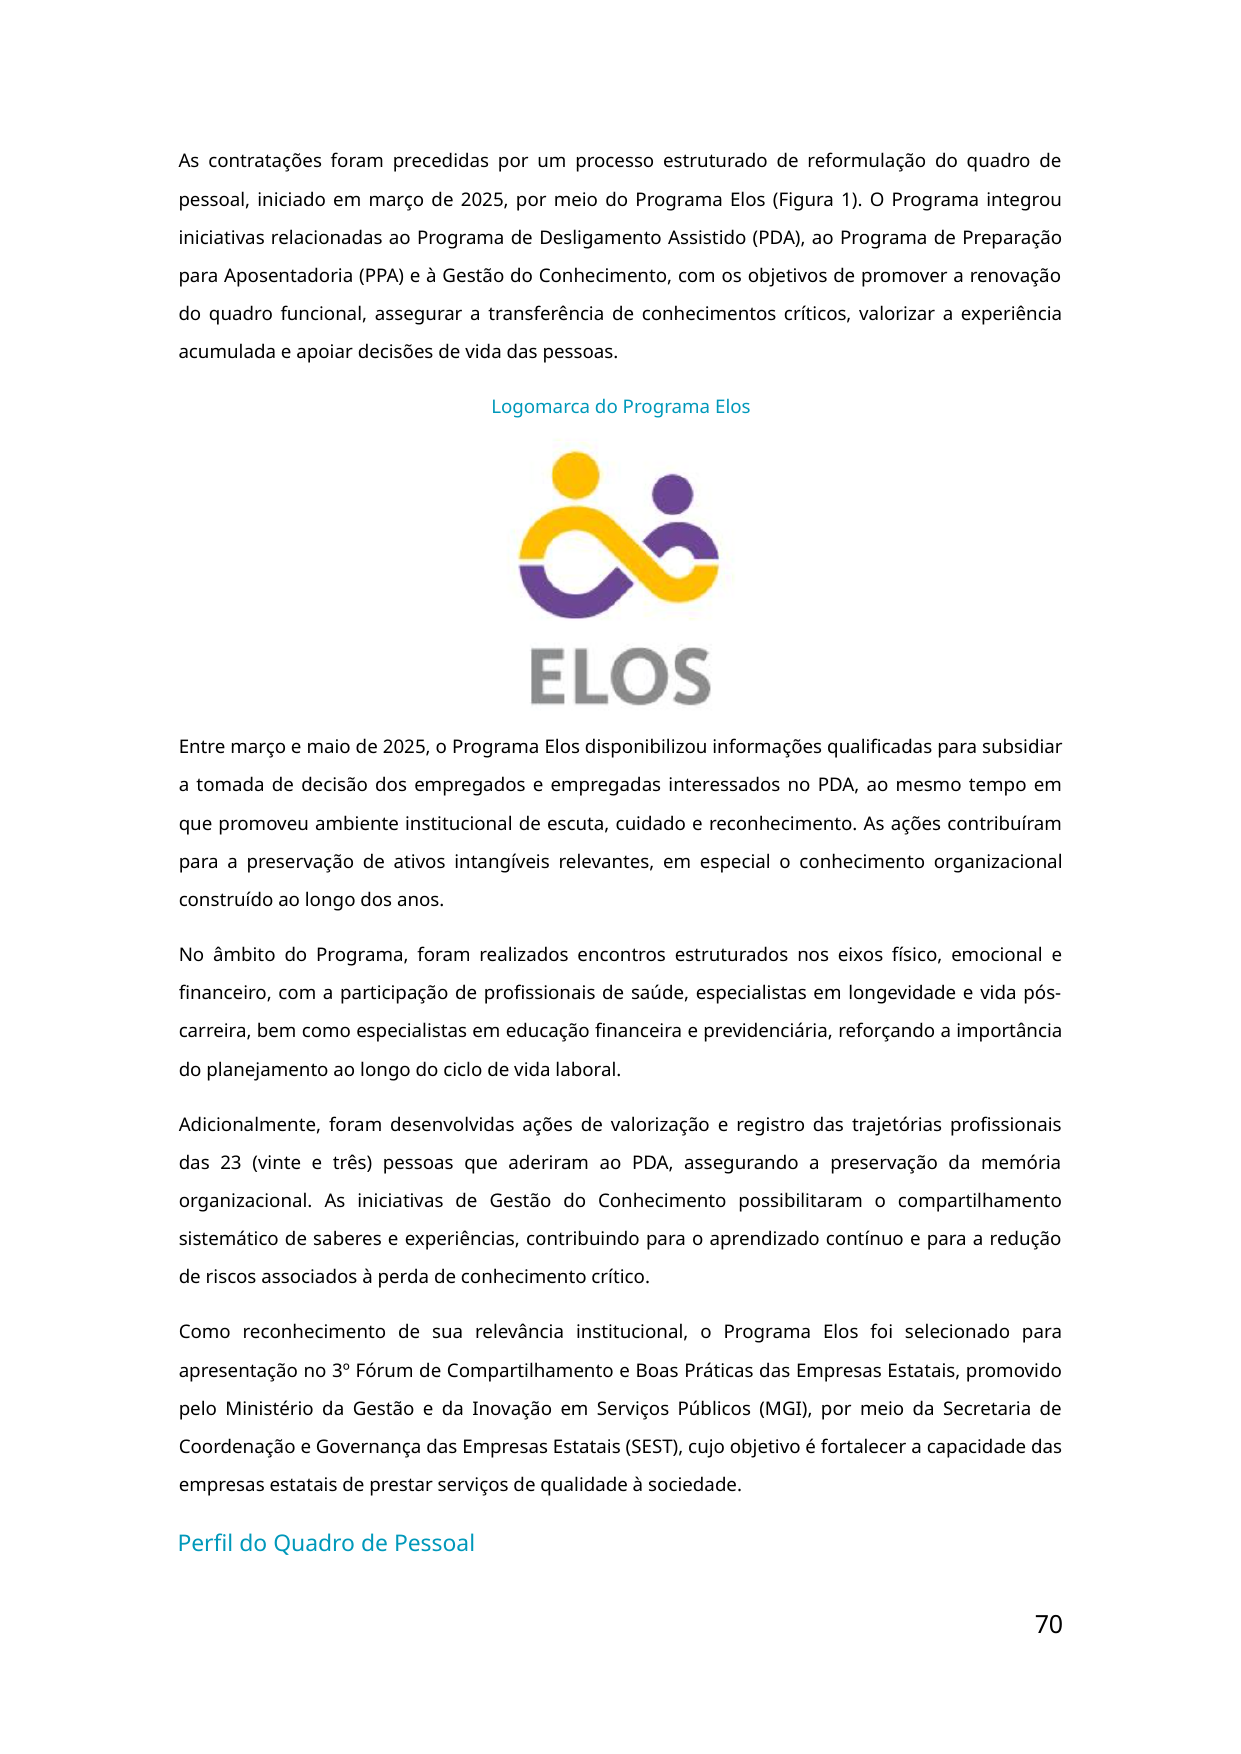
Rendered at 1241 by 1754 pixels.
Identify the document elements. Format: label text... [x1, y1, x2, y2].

text Logomarca do Programa Elos [178, 394, 1063, 419]
text Perfil do Quadro de Pessoal [177, 1527, 1063, 1558]
text No âmbito do Programa, foram realizados encontros estruturados nos eixos físico, emocional e financeiro, com a participação de profissionais de saúde, especialistas em longevidade e vida pós-carreira, bem como especialistas em educação financeira e previdenciária, reforçando a importância do planejamento ao longo do ciclo de vida laboral. [178, 941, 1063, 1082]
text As contratações foram precedidas por um processo estruturado de reformulação do quadro de pessoal, iniciado em março de 2025, por meio do Programa Elos (Figura 1). O Programa integrou iniciativas relacionadas ao Programa de Desligamento Assistido (PDA), ao Programa de Preparação para Aposentadoria (PPA) e à Gestão do Conhecimento, com os objetivos de promover a renovação do quadro funcional, assegurar a transferência de conhecimentos críticos, valorizar a experiência acumulada e apoiar decisões de vida das pessoas. [178, 148, 1063, 364]
text Como reconhecimento de sua relevância institucional, o Programa Elos foi selecionado para apresentação no 3º Fórum de Compartilhamento e Boas Práticas das Empresas Estatais, promovido pelo Ministério da Gestão e da Inovação em Serviços Públicos (MGI), por meio da Secretaria de Coordenação e Governança das Empresas Estatais (SEST), cujo objetivo é fortalecer a capacidade das empresas estatais de prestar serviços de qualidade à sociedade. [178, 1319, 1063, 1497]
text Entre março e maio de 2025, o Programa Elos disponibilizou informações qualificadas para subsidiar a tomada de decisão dos empregados e empregadas interessados no PDA, ao mesmo tempo em que promoveu ambiente institucional de escuta, cuidado e reconhecimento. As ações contribuíram para a preservação de ativos intangíveis relevantes, em especial o conhecimento organizacional construído ao longo dos anos. [178, 733, 1063, 912]
text Adicionalmente, foram desenvolvidas ações de valorização e registro das trajetórias profissionais das 23 (vinte e três) pessoas que aderiram ao PDA, assegurando a preservação da memória organizacional. As iniciativas de Gestão do Conhecimento possibilitaram o compartilhamento sistemático de saberes e experiências, contribuindo para o aprendizado contínuo e para a redução de riscos associados à perda de conhecimento crítico. [178, 1111, 1063, 1289]
